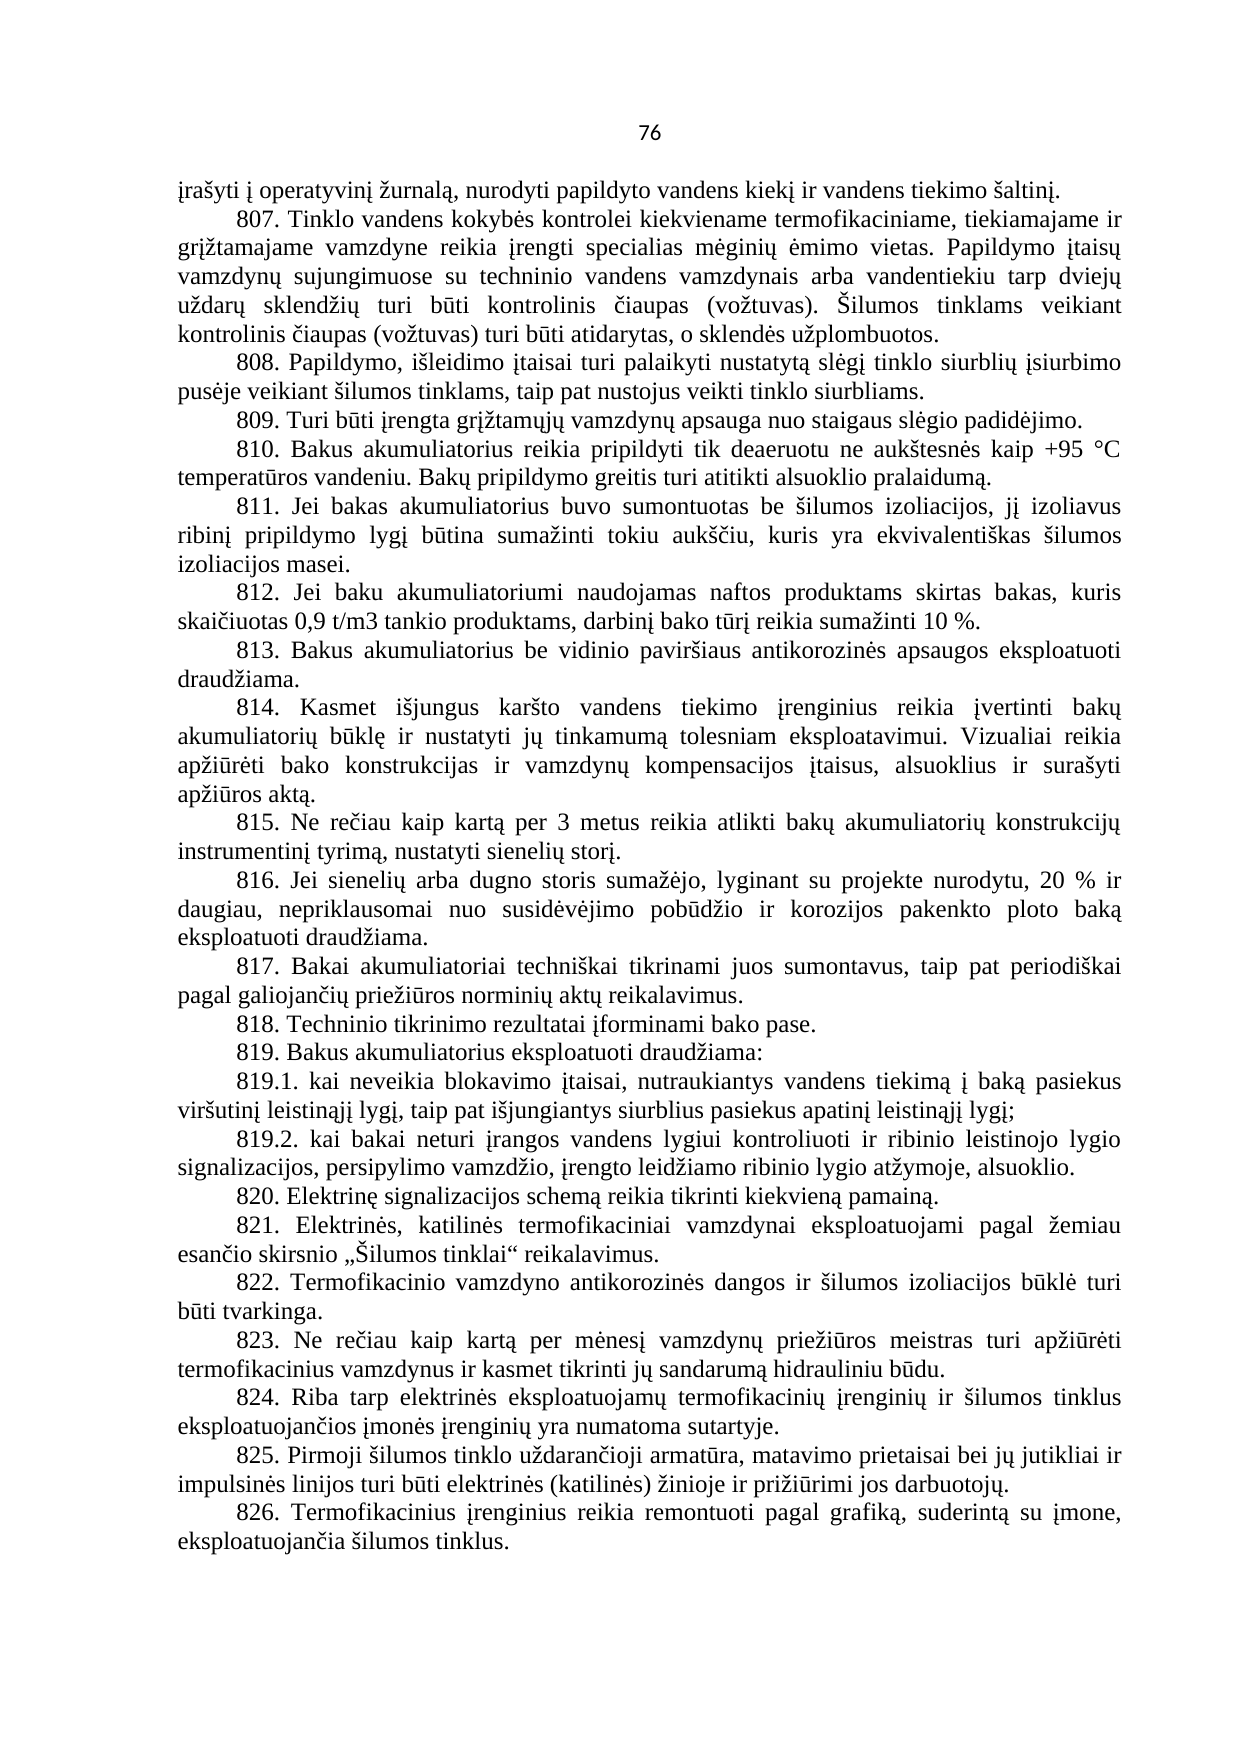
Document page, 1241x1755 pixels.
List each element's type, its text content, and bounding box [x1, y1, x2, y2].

text įrašyti į operatyvinį žurnalą, nurodyti papildyto vandens kiekį ir vandens tiekimo šaltinį. [177, 175, 1122, 204]
text 821. Elektrinės, katilinės termofikaciniai vamzdynai eksploatuojami pagal žemiau esančio skirsnio „Šilumos tinklai“ reikalavimus. [177, 1210, 1122, 1267]
text 824. Riba tarp elektrinės eksploatuojamų termofikacinių įrenginių ir šilumos tinklus eksploatuojančios įmonės įrenginių yra numatoma sutartyje. [177, 1382, 1122, 1440]
text 819.2. kai bakai neturi įrangos vandens lygiui kontroliuoti ir ribinio leistinojo lygio signalizacijos, persipylimo vamzdžio, įrengto leidžiamo ribinio lygio atžymoje, alsuoklio. [177, 1124, 1122, 1181]
text 819. Bakus akumuliatorius eksploatuoti draudžiama: [177, 1037, 1122, 1066]
text 814. Kasmet išjungus karšto vandens tiekimo įrenginius reikia įvertinti bakų akumuliatorių būklę ir nustatyti jų tinkamumą tolesniam eksploatavimui. Vizualiai reikia apžiūrėti bako konstrukcijas ir vamzdynų kompensacijos įtaisus, alsuoklius ir surašyti apžiūros aktą. [177, 692, 1122, 807]
text 807. Tinklo vandens kokybės kontrolei kiekviename termofikaciniame, tiekiamajame ir grįžtamajame vamzdyne reikia įrengti specialias mėginių ėmimo vietas. Papildymo įtaisų vamzdynų sujungimuose su techninio vandens vamzdynais arba vandentiekiu tarp dviejų uždarų sklendžių turi būti kontrolinis čiaupas (vožtuvas). Šilumos tinklams veikiant kontrolinis čiaupas (vožtuvas) turi būti atidarytas, o sklendės užplombuotos. [177, 204, 1122, 347]
text 826. Termofikacinius įrenginius reikia remontuoti pagal grafiką, suderintą su įmone, eksploatuojančia šilumos tinklus. [177, 1497, 1122, 1555]
text 813. Bakus akumuliatorius be vidinio paviršiaus antikorozinės apsaugos eksploatuoti draudžiama. [177, 635, 1122, 692]
text 812. Jei baku akumuliatoriumi naudojamas naftos produktams skirtas bakas, kuris skaičiuotas 0,9 t/m3 tankio produktams, darbinį bako tūrį reikia sumažinti 10 %. [177, 577, 1122, 635]
text 808. Papildymo, išleidimo įtaisai turi palaikyti nustatytą slėgį tinklo siurblių įsiurbimo pusėje veikiant šilumos tinklams, taip pat nustojus veikti tinklo siurbliams. [177, 347, 1122, 405]
text 818. Techninio tikrinimo rezultatai įforminami bako pase. [177, 1009, 1122, 1037]
text 819.1. kai neveikia blokavimo įtaisai, nutraukiantys vandens tiekimą į baką pasiekus viršutinį leistinąjį lygį, taip pat išjungiantys siurblius pasiekus apatinį leistinąjį lygį; [177, 1066, 1122, 1124]
text 816. Jei sienelių arba dugno storis sumažėjo, lyginant su projekte nurodytu, 20 % ir daugiau, nepriklausomai nuo susidėvėjimo pobūdžio ir korozijos pakenkto ploto baką eksploatuoti draudžiama. [177, 865, 1122, 951]
text 811. Jei bakas akumuliatorius buvo sumontuotas be šilumos izoliacijos, jį izoliavus ribinį pripildymo lygį būtina sumažinti tokiu aukščiu, kuris yra ekvivalentiškas šilumos izoliacijos masei. [177, 491, 1122, 577]
text 822. Termofikacinio vamzdyno antikorozinės dangos ir šilumos izoliacijos būklė turi būti tvarkinga. [177, 1267, 1122, 1325]
text 815. Ne rečiau kaip kartą per 3 metus reikia atlikti bakų akumuliatorių konstrukcijų instrumentinį tyrimą, nustatyti sienelių storį. [177, 807, 1122, 865]
text 820. Elektrinę signalizacijos schemą reikia tikrinti kiekvieną pamainą. [177, 1181, 1122, 1210]
text 817. Bakai akumuliatoriai techniškai tikrinami juos sumontavus, taip pat periodiškai pagal galiojančių priežiūros norminių aktų reikalavimus. [177, 951, 1122, 1009]
text 809. Turi būti įrengta grįžtamųjų vamzdynų apsauga nuo staigaus slėgio padidėjimo. [177, 405, 1122, 434]
text 823. Ne rečiau kaip kartą per mėnesį vamzdynų priežiūros meistras turi apžiūrėti termofikacinius vamzdynus ir kasmet tikrinti jų sandarumą hidrauliniu būdu. [177, 1325, 1122, 1382]
text 825. Pirmoji šilumos tinklo uždarančioji armatūra, matavimo prietaisai bei jų jutikliai ir impulsinės linijos turi būti elektrinės (katilinės) žinioje ir prižiūrimi jos darbuotojų. [177, 1440, 1122, 1497]
text 810. Bakus akumuliatorius reikia pripildyti tik deaeruotu ne aukštesnės kaip +95 °C temperatūros vandeniu. Bakų pripildymo greitis turi atitikti alsuoklio pralaidumą. [177, 434, 1122, 491]
